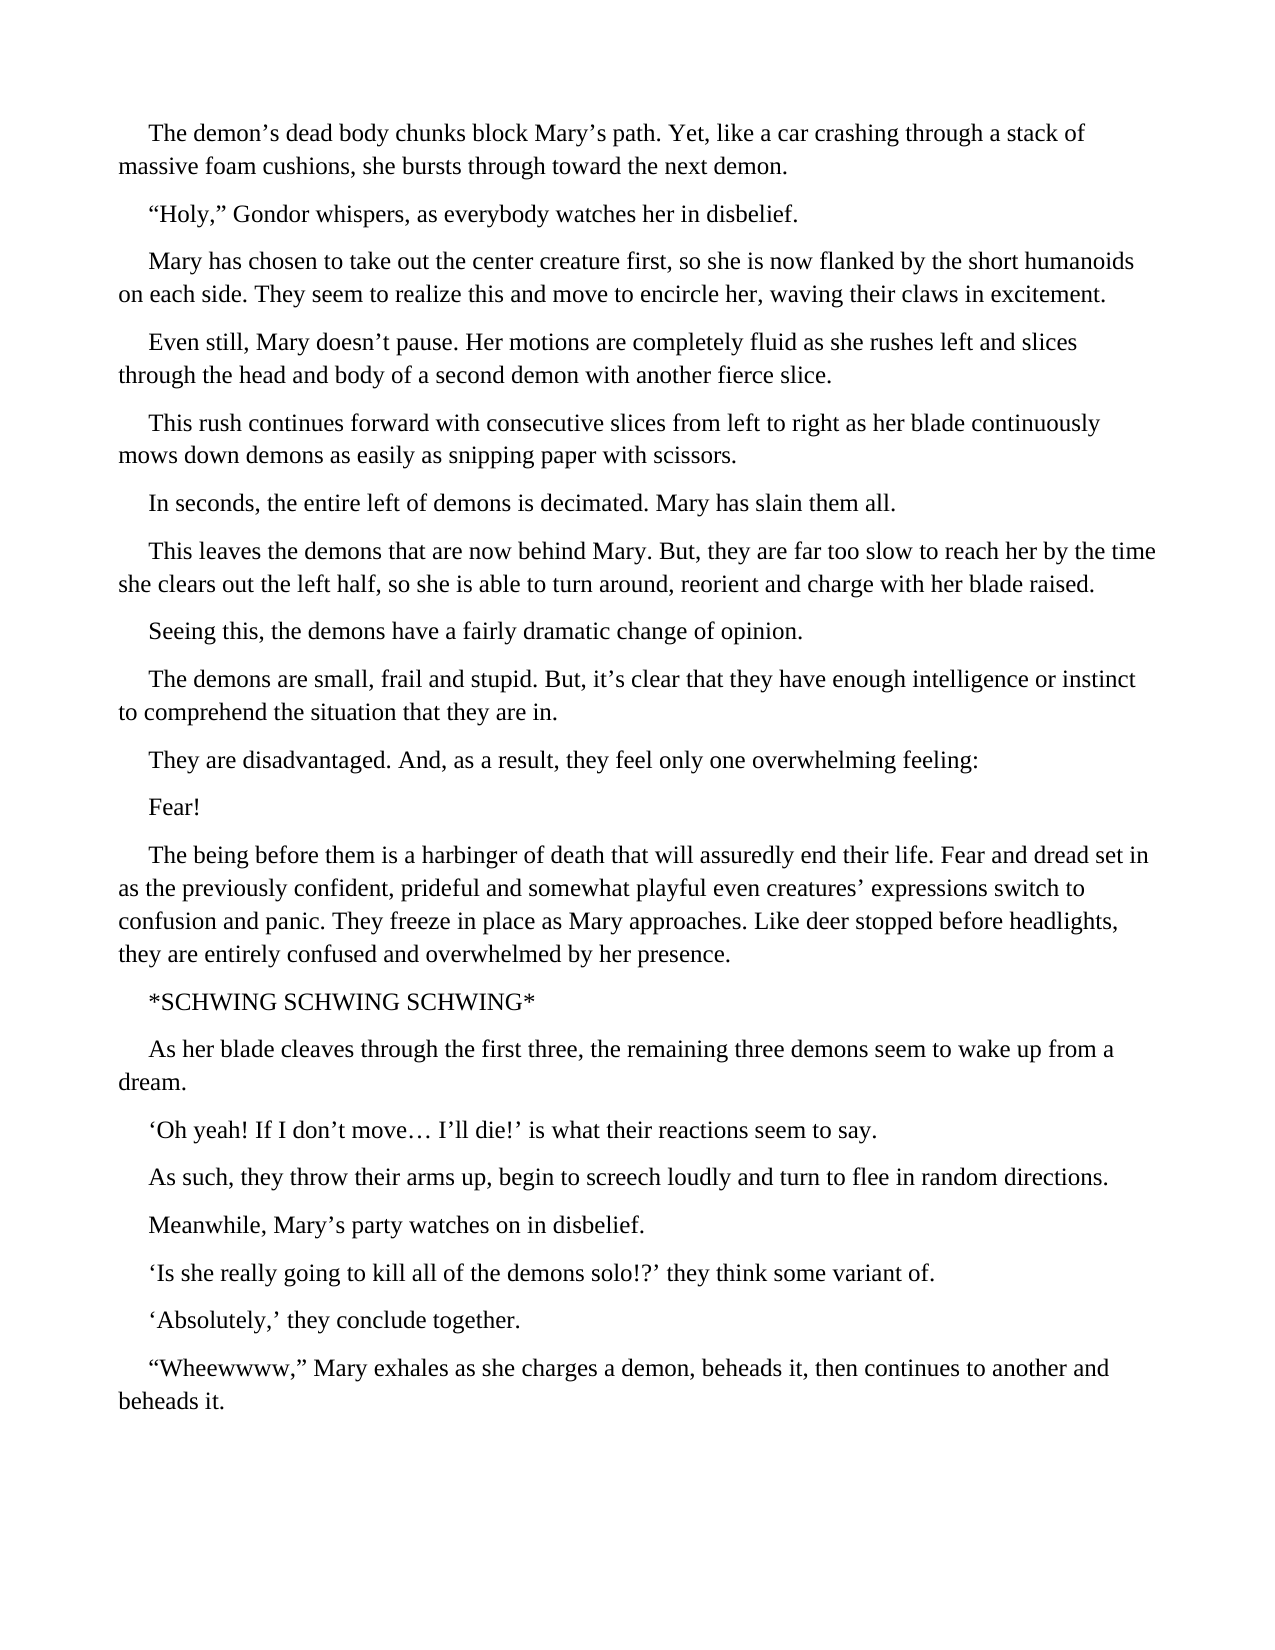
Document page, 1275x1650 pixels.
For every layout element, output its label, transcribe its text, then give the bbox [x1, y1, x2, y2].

text The being before them is a harbinger of death that will assuredly end their life. Fear and dread set in as the previously confident, prideful and somewhat playful even creatures’ expressions switch to confusion and panic. They freeze in place as Mary approaches. Like deer stopped before headlights, they are entirely confused and overwhelmed by her presence. [118, 840, 1157, 968]
text “Holy,” Gondor whispers, as everybody watches her in disbelief. [118, 199, 1157, 227]
text Even still, Mary doesn’t pause. Her motions are completely fluid as she rushes left and slices through the head and body of a second demon with another fierce slice. [118, 327, 1157, 389]
text They are disadvantaged. And, as a result, they feel only one overwhelming feeling: [118, 745, 1157, 773]
text ‘Is she really going to kill all of the demons solo!?’ they think some variant of. [118, 1258, 1157, 1286]
text The demons are small, frail and stupid. But, it’s clear that they have enough intelligence or instinct to comprehend the situation that they are in. [118, 664, 1157, 726]
text This leaves the demons that are now behind Mary. But, they are far too slow to reach her by the time she clears out the left half, so she is able to turn around, reorient and charge with her blade raised. [118, 536, 1157, 598]
text Meanwhile, Mary’s party watches on in disbelief. [118, 1210, 1157, 1239]
text “Wheewwww,” Mary exhales as she charges a demon, beheads it, then continues to another and beheads it. [118, 1353, 1157, 1414]
text Fear! [118, 792, 1157, 821]
text As her blade cleaves through the first three, the remaining three demons seem to wake up from a dream. [118, 1034, 1157, 1096]
text This rush continues forward with consecutive slices from left to right as her blade continuously mows down demons as easily as snipping paper with scissors. [118, 408, 1157, 469]
text Mary has chosen to take out the center creature first, so she is now flanked by the short humanoids on each side. They seem to realize this and move to encircle her, waving their claws in excitement. [118, 246, 1157, 308]
text *SCHWING SCHWING SCHWING* [118, 987, 1157, 1015]
text In seconds, the entire left of demons is decimated. Mary has slain them all. [118, 488, 1157, 517]
text The demon’s dead body chunks block Mary’s path. Yet, like a car crashing through a stack of massive foam cushions, she bursts through toward the next demon. [118, 118, 1157, 180]
text ‘Absolutely,’ they conclude together. [118, 1305, 1157, 1334]
text Seeing this, the demons have a fairly dramatic change of opinion. [118, 616, 1157, 645]
text ‘Oh yeah! If I don’t move… I’ll die!’ is what their reactions seem to say. [118, 1115, 1157, 1143]
text As such, they throw their arms up, begin to screech loudly and turn to flee in random directions. [118, 1162, 1157, 1191]
